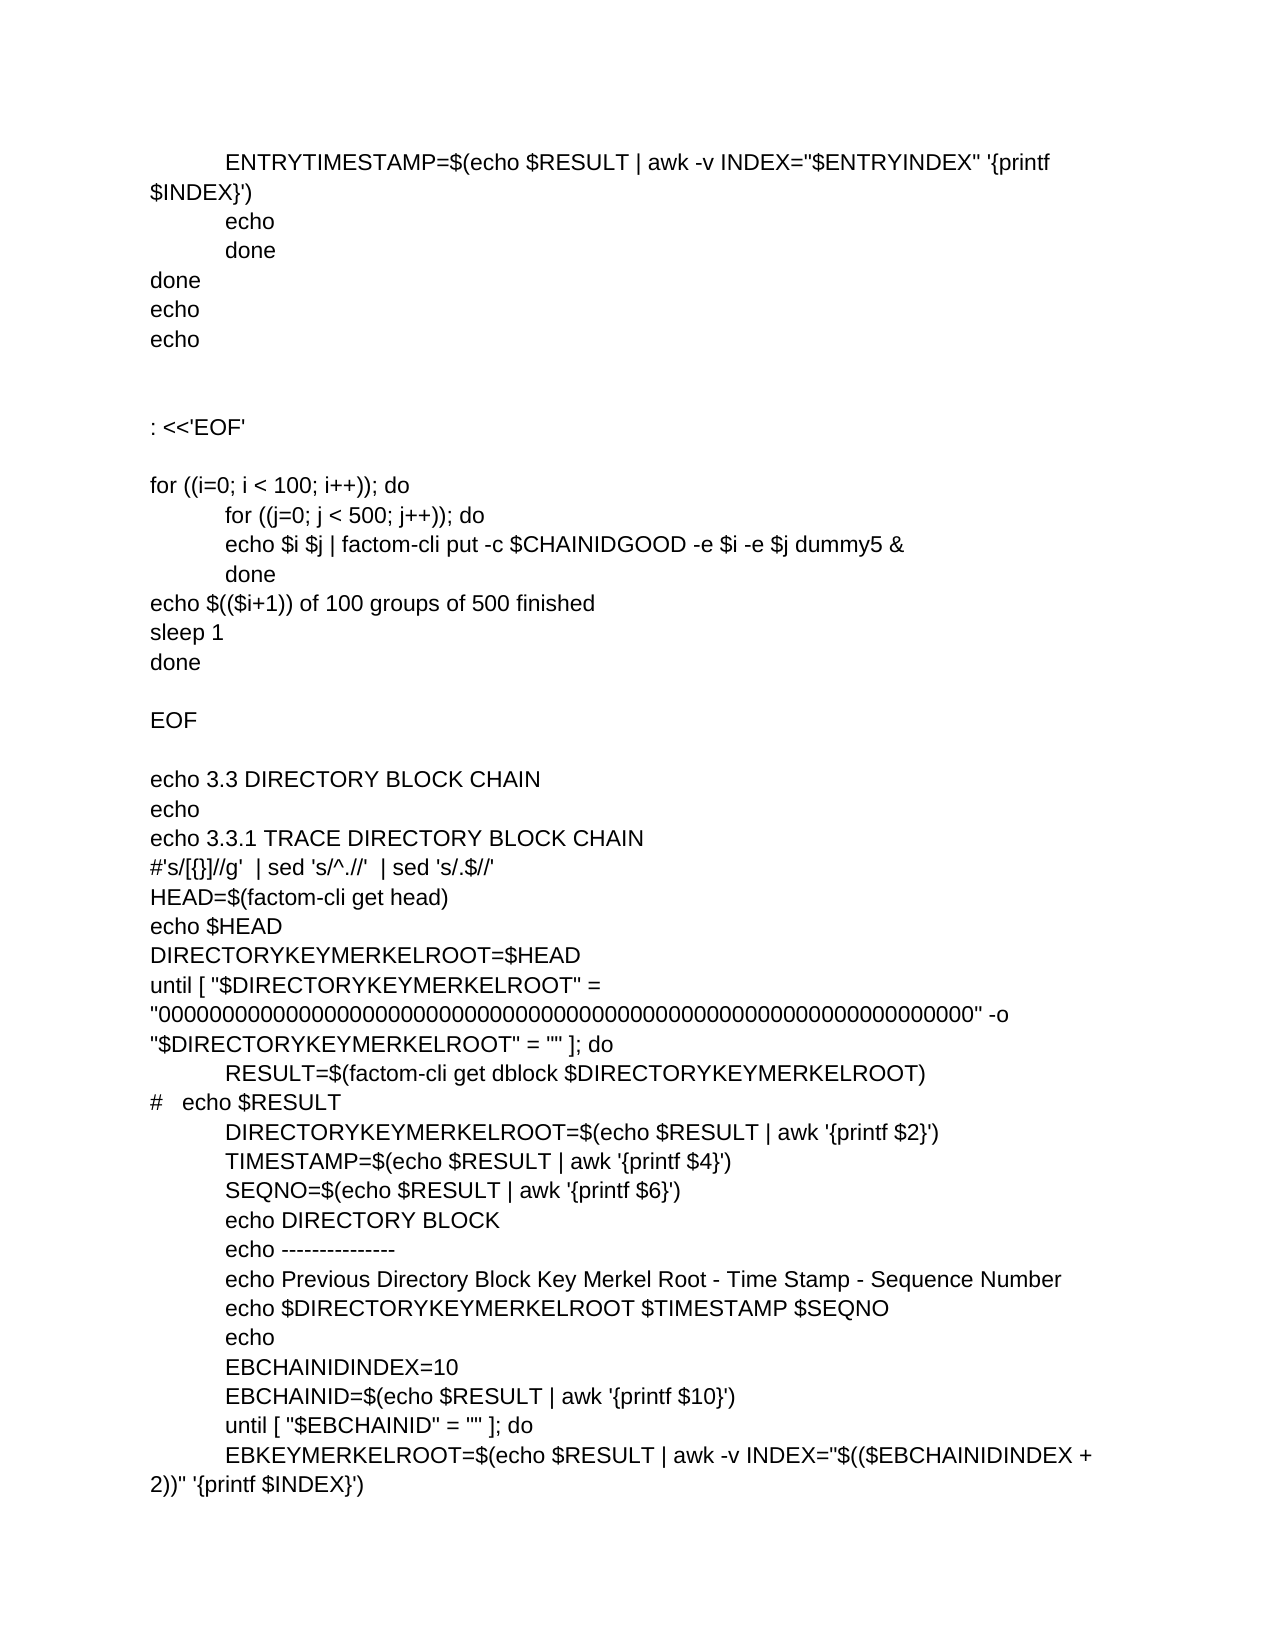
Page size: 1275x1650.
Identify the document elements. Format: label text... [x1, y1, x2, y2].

text echo [150, 796, 1125, 822]
text echo Previous Directory Block Key Merkel Root - Time Stamp - Sequence Number [150, 1266, 1125, 1292]
text until [ "$DIRECTORYKEYMERKELROOT" = "0000000000000000000000000000000000000000000000000000000000000000" -o "$DIRECTORYKEYMERKELROOT" = "" ]; do [150, 972, 1125, 1057]
text echo [150, 297, 1125, 322]
text echo $(($i+1)) of 100 groups of 500 finished [150, 591, 1125, 616]
text EOF [150, 708, 1125, 734]
text EBCHAINID=$(echo $RESULT | awk '{printf $10}') [150, 1384, 1125, 1409]
text echo $HEAD [150, 914, 1125, 939]
text # echo $RESULT [150, 1090, 1125, 1116]
text for ((j=0; j < 500; j++)); do [150, 502, 1125, 528]
text echo [150, 1325, 1125, 1351]
text until [ "$EBCHAINID" = "" ]; do [150, 1413, 1125, 1439]
text echo --------------- [150, 1237, 1125, 1262]
text TIMESTAMP=$(echo $RESULT | awk '{printf $4}') [150, 1149, 1125, 1174]
text SEQNO=$(echo $RESULT | awk '{printf $6}') [150, 1178, 1125, 1204]
text echo DIRECTORY BLOCK [150, 1207, 1125, 1233]
text done [150, 649, 1125, 675]
text HEAD=$(factom-cli get head) [150, 884, 1125, 910]
text done [150, 267, 1125, 293]
text : <<'EOF' [150, 414, 1125, 440]
text echo 3.3.1 TRACE DIRECTORY BLOCK CHAIN [150, 826, 1125, 851]
text ENTRYTIMESTAMP=$(echo $RESULT | awk -v INDEX="$ENTRYINDEX" '{printf $INDEX}') [150, 150, 1125, 205]
text sleep 1 [150, 620, 1125, 646]
text EBCHAINIDINDEX=10 [150, 1354, 1125, 1380]
text echo 3.3 DIRECTORY BLOCK CHAIN [150, 767, 1125, 792]
text RESULT=$(factom-cli get dblock $DIRECTORYKEYMERKELROOT) [150, 1061, 1125, 1086]
text done [150, 561, 1125, 587]
text #'s/[{}]//g' | sed 's/^.//' | sed 's/.$//' [150, 855, 1125, 881]
text EBKEYMERKELROOT=$(echo $RESULT | awk -v INDEX="$(($EBCHAINIDINDEX + 2))" '{printf $INDEX}') [150, 1442, 1125, 1497]
text DIRECTORYKEYMERKELROOT=$HEAD [150, 943, 1125, 969]
text done [150, 238, 1125, 264]
text echo $DIRECTORYKEYMERKELROOT $TIMESTAMP $SEQNO [150, 1296, 1125, 1321]
text echo [150, 326, 1125, 352]
text echo $i $j | factom-cli put -c $CHAINIDGOOD -e $i -e $j dummy5 & [150, 532, 1125, 557]
text echo [150, 209, 1125, 234]
text for ((i=0; i < 100; i++)); do [150, 473, 1125, 499]
text DIRECTORYKEYMERKELROOT=$(echo $RESULT | awk '{printf $2}') [150, 1119, 1125, 1145]
